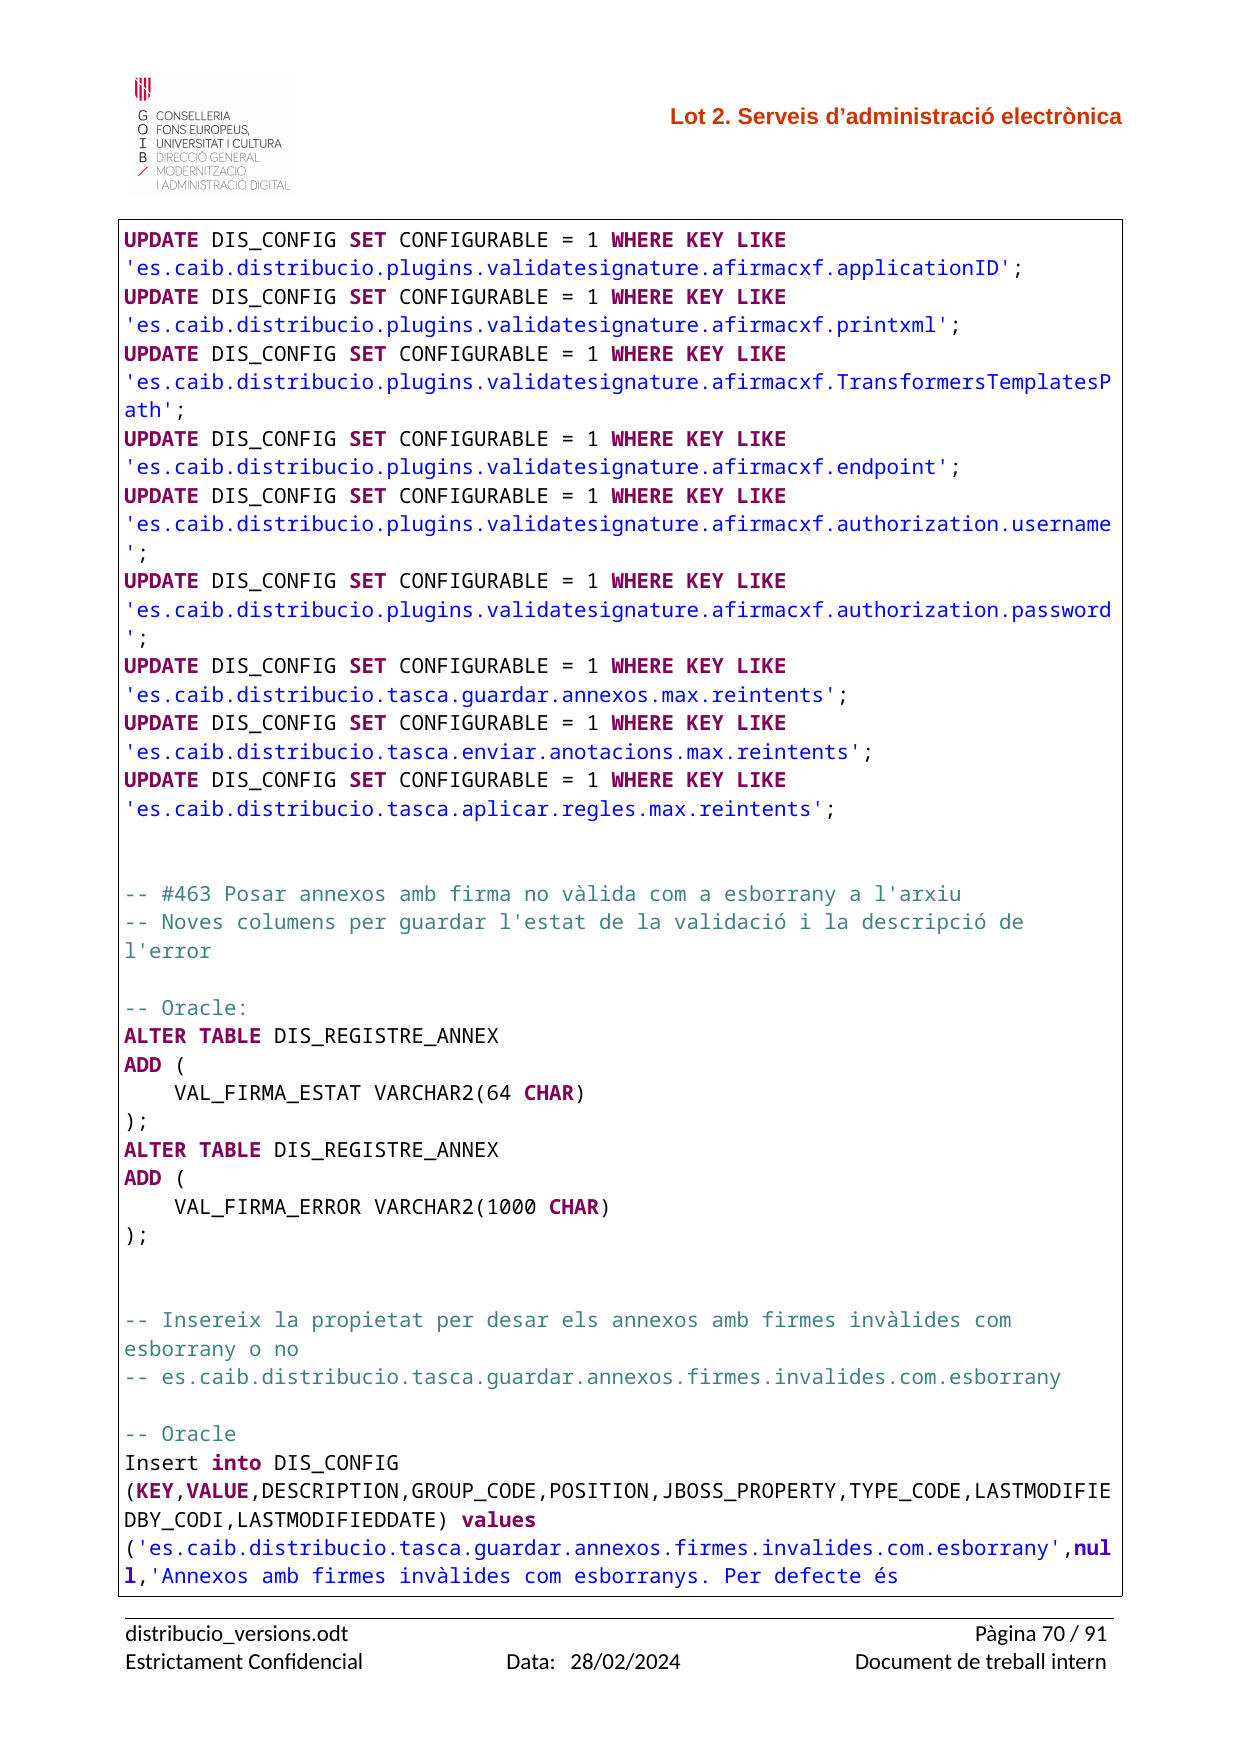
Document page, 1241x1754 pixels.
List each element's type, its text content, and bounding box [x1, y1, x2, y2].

picture [126, 70, 299, 197]
table_header UPDATE DIS_CONFIG SET CONFIGURABLE = 1 WHERE KEY LIKE 'es.caib.distribucio.plugins.validatesignature.afirmacxf.applicationID'; UPDATE DIS_CONFIG SET CONFIGURABLE = 1 WHERE KEY LIKE 'es.caib.distribucio.plugins.validatesignature.afirmacxf.printxml'; UPDATE DIS_CONFIG SET CONFIGURABLE = 1 WHERE KEY LIKE 'es.caib.distribucio.plugins.validatesignature.afirmacxf.TransformersTemplatesPath'; UPDATE DIS_CONFIG SET CONFIGURABLE = 1 WHERE KEY LIKE 'es.caib.distribucio.plugins.validatesignature.afirmacxf.endpoint'; UPDATE DIS_CONFIG SET CONFIGURABLE = 1 WHERE KEY LIKE 'es.caib.distribucio.plugins.validatesignature.afirmacxf.authorization.username'; UPDATE DIS_CONFIG SET CONFIGURABLE = 1 WHERE KEY LIKE 'es.caib.distribucio.plugins.validatesignature.afirmacxf.authorization.password'; UPDATE DIS_CONFIG SET CONFIGURABLE = 1 WHERE KEY LIKE 'es.caib.distribucio.tasca.guardar.annexos.max.reintents'; UPDATE DIS_CONFIG SET CONFIGURABLE = 1 WHERE KEY LIKE 'es.caib.distribucio.tasca.enviar.anotacions.max.reintents'; UPDATE DIS_CONFIG SET CONFIGURABLE = 1 WHERE KEY LIKE 'es.caib.distribucio.tasca.aplicar.regles.max.reintents'; -- #463 Posar annexos amb firma no vàlida com a esborrany a l'arxiu -- Noves columens per guardar l'estat de la validació i la descripció de l'error -- Oracle: ALTER TABLE DIS_REGISTRE_ANNEX ADD ( VAL_FIRMA_ESTAT VARCHAR2(64 CHAR) ); ALTER TABLE DIS_REGISTRE_ANNEX ADD ( VAL_FIRMA_ERROR VARCHAR2(1000 CHAR) ); -- Insereix la propietat per desar els annexos amb firmes invàlides com esborrany o no -- es.caib.distribucio.tasca.guardar.annexos.firmes.invalides.com.esborrany -- Oracle Insert into DIS_CONFIG (KEY,VALUE,DESCRIPTION,GROUP_CODE,POSITION,JBOSS_PROPERTY,TYPE_CODE,LASTMODIFIEDBY_CODI,LASTMODIFIEDDATE) values ('es.caib.distribucio.tasca.guardar.annexos.firmes.invalides.com.esborrany',null,'Annexos amb firmes invàlides com esborranys. Per defecte és [119, 220, 1122, 1596]
